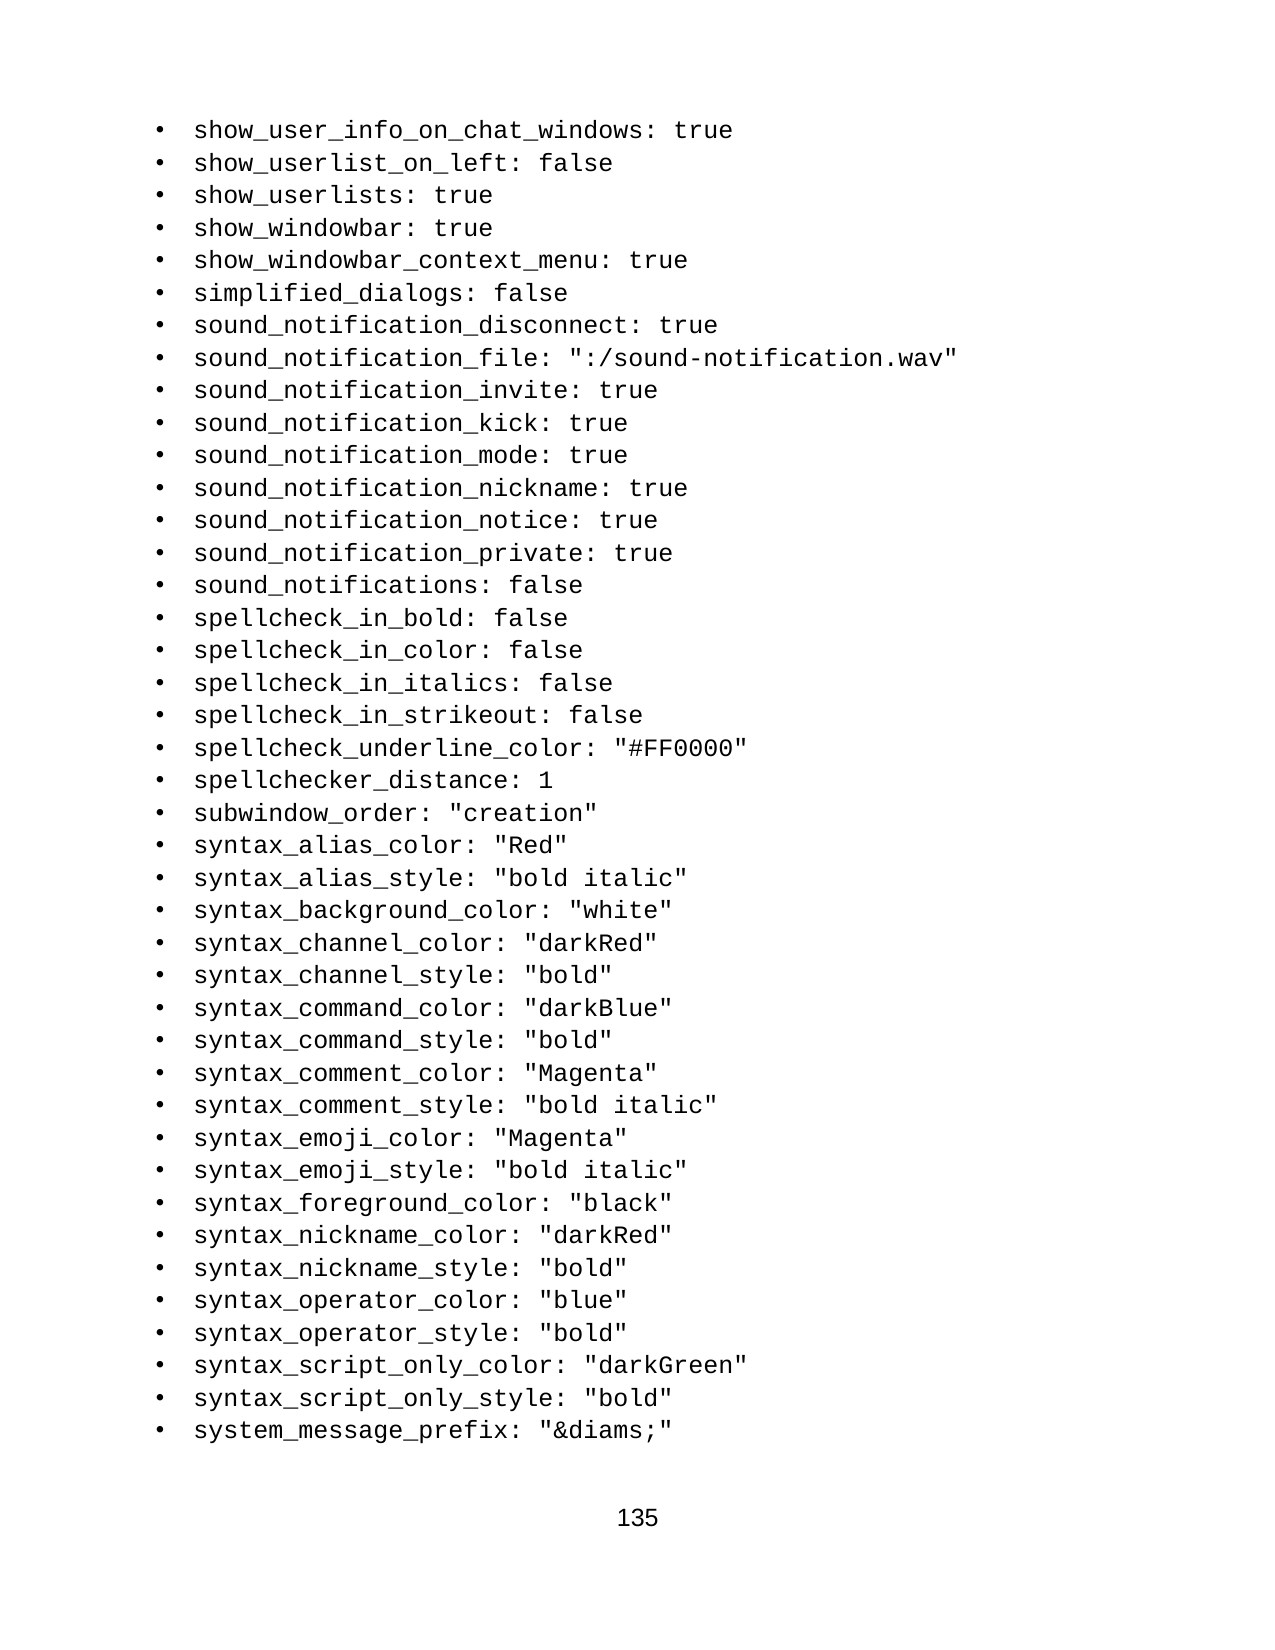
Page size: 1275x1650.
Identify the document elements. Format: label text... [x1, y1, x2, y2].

list syntax_comment_color: "Magenta" [156, 1061, 1157, 1089]
list spellcheck_underline_color: "#FF0000" [156, 736, 1157, 764]
list show_windowbar: true [156, 216, 1157, 244]
list spellcheck_in_bold: false [156, 606, 1157, 634]
list syntax_comment_style: "bold italic" [156, 1093, 1157, 1121]
list sound_notification_notice: true [156, 508, 1157, 536]
list syntax_nickname_color: "darkRed" [156, 1223, 1157, 1251]
list syntax_operator_color: "blue" [156, 1288, 1157, 1316]
list syntax_background_color: "white" [156, 898, 1157, 926]
list syntax_channel_color: "darkRed" [156, 931, 1157, 959]
list syntax_channel_style: "bold" [156, 963, 1157, 991]
list sound_notification_nickname: true [156, 476, 1157, 504]
list syntax_foreground_color: "black" [156, 1191, 1157, 1219]
list spellchecker_distance: 1 [156, 768, 1157, 796]
list syntax_alias_style: "bold italic" [156, 866, 1157, 894]
list syntax_command_color: "darkBlue" [156, 996, 1157, 1024]
list sound_notification_kick: true [156, 411, 1157, 439]
list syntax_alias_color: "Red" [156, 833, 1157, 861]
list show_user_info_on_chat_windows: true [156, 118, 1157, 146]
list sound_notification_file: ":/sound-notification.wav" [156, 346, 1157, 374]
list sound_notifications: false [156, 573, 1157, 601]
list show_windowbar_context_menu: true [156, 248, 1157, 276]
list sound_notification_mode: true [156, 443, 1157, 471]
list spellcheck_in_color: false [156, 638, 1157, 666]
list syntax_emoji_color: "Magenta" [156, 1126, 1157, 1154]
list spellcheck_in_italics: false [156, 671, 1157, 699]
list syntax_operator_style: "bold" [156, 1321, 1157, 1349]
list sound_notification_private: true [156, 541, 1157, 569]
list simplified_dialogs: false [156, 281, 1157, 309]
list subwindow_order: "creation" [156, 801, 1157, 829]
list syntax_nickname_style: "bold" [156, 1256, 1157, 1284]
list spellcheck_in_strikeout: false [156, 703, 1157, 731]
list show_userlist_on_left: false [156, 151, 1157, 179]
list sound_notification_invite: true [156, 378, 1157, 406]
list syntax_command_style: "bold" [156, 1028, 1157, 1056]
list syntax_script_only_color: "darkGreen" [156, 1353, 1157, 1381]
list syntax_script_only_style: "bold" [156, 1386, 1157, 1414]
list syntax_emoji_style: "bold italic" [156, 1158, 1157, 1186]
list sound_notification_disconnect: true [156, 313, 1157, 341]
list show_userlists: true [156, 183, 1157, 211]
list system_message_prefix: "&diams;" [156, 1418, 1157, 1446]
